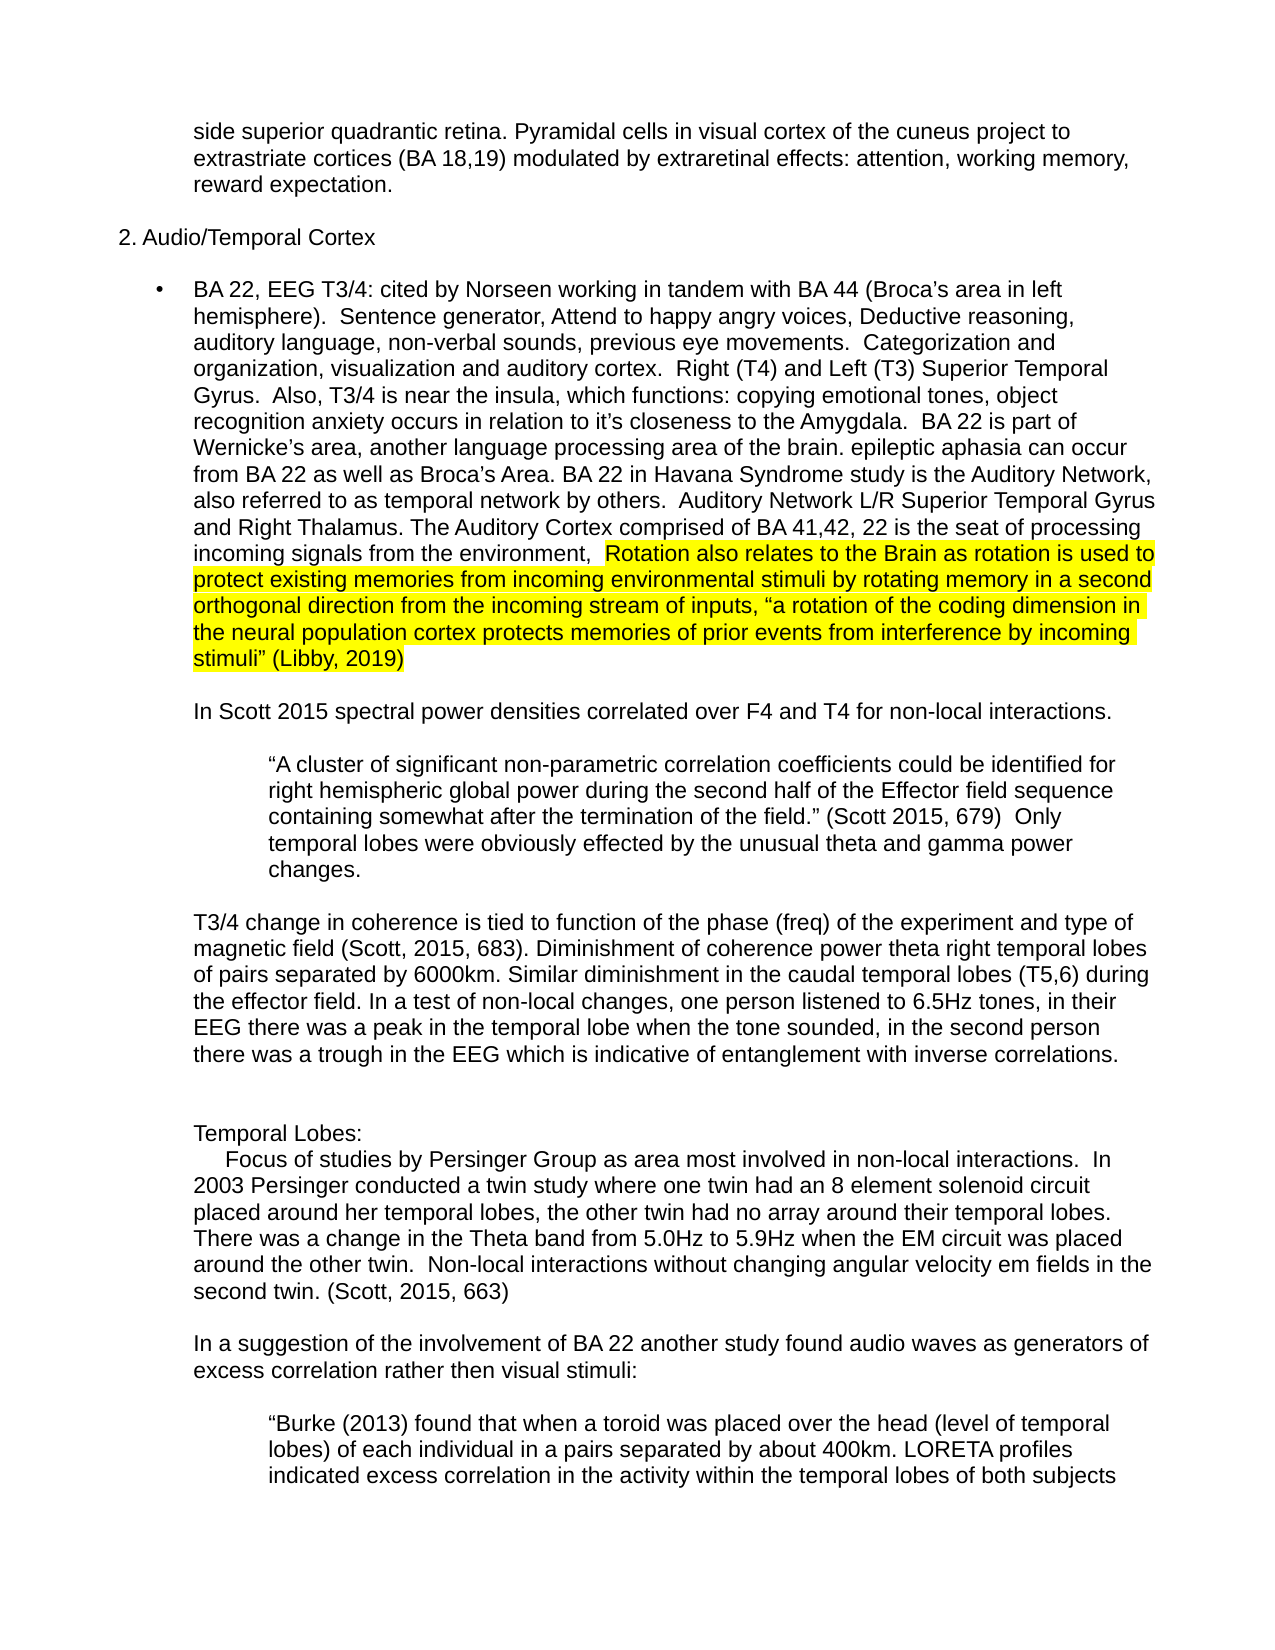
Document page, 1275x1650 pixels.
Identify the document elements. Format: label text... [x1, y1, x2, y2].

text 2. Audio/Temporal Cortex [118, 223, 1157, 250]
text “Burke (2013) found that when a toroid was placed over the head (level of temporal lobes) of each individual in a pairs separated by about 400km. LORETA profiles indicated excess correlation in the activity within the temporal lobes of both subjects [268, 1409, 1157, 1488]
list BA 22, EEG T3/4: cited by Norseen working in tandem with BA 44 (Broca’s area in left hemisphere). Sentence generator, Attend to happy angry voices, Deductive reasoning, auditory language, non-verbal sounds, previous eye movements. Categorization and organization, visualization and auditory cortex. Right (T4) and Left (T3) Superior Temporal Gyrus. Also, T3/4 is near the insula, which functions: copying emotional tones, object recognition anxiety occurs in relation to it’s closeness to the Amygdala. BA 22 is part of Wernicke’s area, another language processing area of the brain. epileptic aphasia can occur from BA 22 as well as Broca’s Area. BA 22 in Havana Syndrome study is the Auditory Network, also referred to as temporal network by others. Auditory Network L/R Superior Temporal Gyrus and Right Thalamus. The Auditory Cortex comprised of BA 41,42, 22 is the seat of processing incoming signals from the environment, Rotation also relates to the Brain as rotation is used to protect existing memories from incoming environmental stimuli by rotating memory in a second orthogonal direction from the incoming stream of inputs, “a rotation of the coding dimension in the neural population cortex protects memories of prior events from interference by incoming stimuli” (Libby, 2019) [156, 276, 1157, 672]
text Focus of studies by Persinger Group as area most involved in non-local interactions. In 2003 Persinger conducted a twin study where one twin had an 8 element solenoid circuit placed around her temporal lobes, the other twin had no array around their temporal lobes. There was a change in the Theta band from 5.0Hz to 5.9Hz when the EM circuit was placed around the other twin. Non-local interactions without changing angular velocity em fields in the second twin. (Scott, 2015, 663) [193, 1146, 1157, 1304]
text T3/4 change in coherence is tied to function of the phase (freq) of the experiment and type of magnetic field (Scott, 2015, 683). Diminishment of coherence power theta right temporal lobes of pairs separated by 6000km. Similar diminishment in the caudal temporal lobes (T5,6) during the effector field. In a test of non-local changes, one person listened to 6.5Hz tones, in their EEG there was a peak in the temporal lobe when the tone sounded, in the second person there was a trough in the EEG which is indicative of entanglement with inverse correlations. [193, 909, 1157, 1067]
text Temporal Lobes: [193, 1119, 1157, 1146]
text “A cluster of significant non-parametric correlation coefficients could be identified for right hemispheric global power during the second half of the Effector field sequence containing somewhat after the termination of the field.” (Scott 2015, 679) Only temporal lobes were obviously effected by the unusual theta and gamma power changes. [268, 751, 1157, 882]
list side superior quadrantic retina. Pyramidal cells in visual cortex of the cuneus project to extrastriate cortices (BA 18,19) modulated by extraretinal effects: attention, working memory, reward expectation. [156, 118, 1157, 197]
text In a suggestion of the involvement of BA 22 another study found audio waves as generators of excess correlation rather then visual stimuli: [193, 1330, 1157, 1383]
text In Scott 2015 spectral power densities correlated over F4 and T4 for non-local interactions. [193, 698, 1157, 724]
